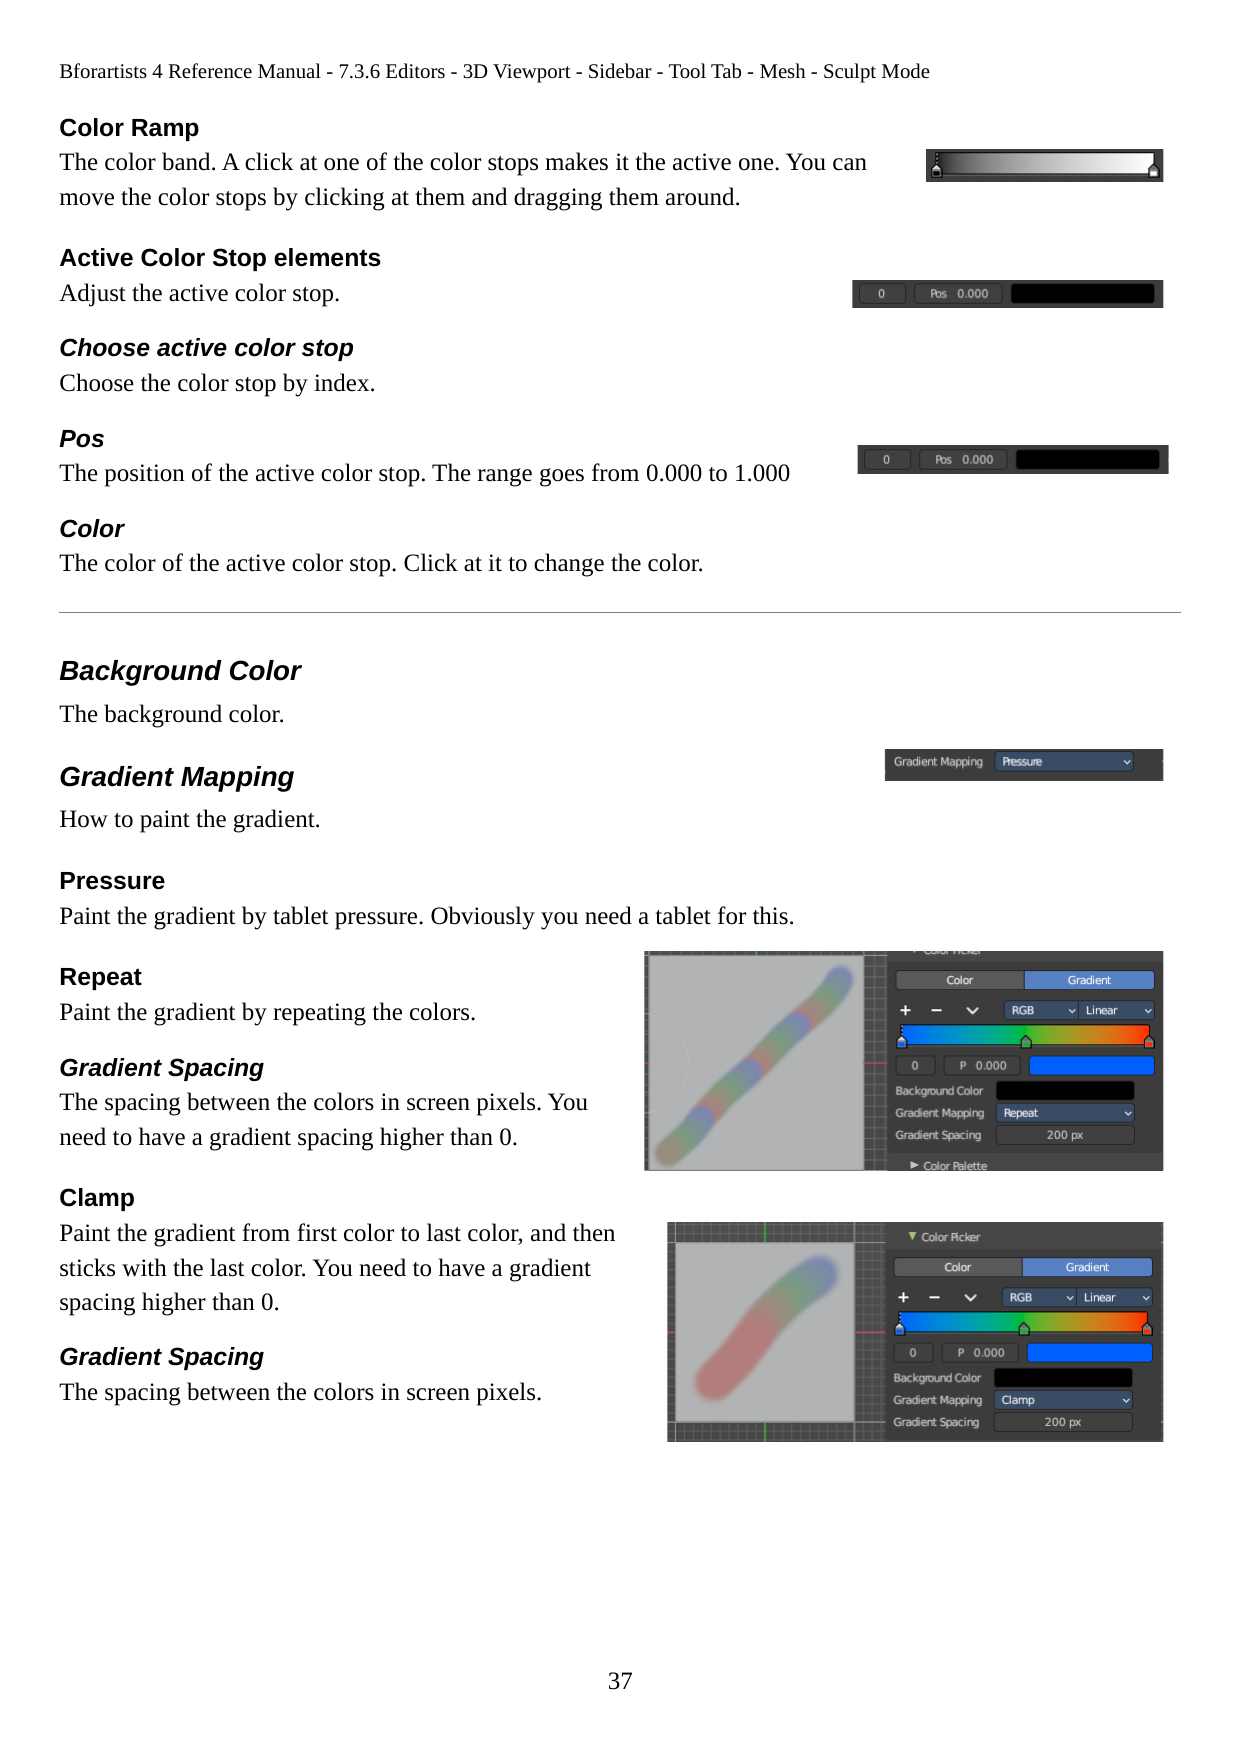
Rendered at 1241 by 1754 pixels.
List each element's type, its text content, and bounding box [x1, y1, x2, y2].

text Paint the gradient from first color to last color, and then sticks with the last color. You need to have a gradient spacing higher than 0. [59, 1218, 1181, 1316]
subtitle Background Color [59, 654, 1181, 686]
subtitle Active Color Stop elements [59, 243, 1181, 272]
subtitle Clamp [59, 1183, 1181, 1212]
text Adjust the active color stop. [59, 278, 1181, 307]
text The color band. A click at one of the color stops makes it the active one. You can move the color stops by clicking at them and dragging them around. [59, 147, 1181, 211]
subtitle [1164, 1342, 1181, 1371]
picture [644, 951, 1164, 1171]
subtitle Pressure [59, 866, 1181, 895]
text The spacing between the colors in screen pixels. [59, 1377, 667, 1406]
subtitle Choose active color stop [59, 333, 1181, 362]
picture [857, 445, 1169, 474]
subtitle Gradient Spacing [59, 1053, 644, 1081]
subtitle Repeat [59, 962, 644, 991]
subtitle Pos [59, 424, 1181, 452]
text How to paint the gradient. [59, 804, 1181, 833]
subtitle Color Ramp [59, 113, 1181, 141]
subtitle [1164, 1053, 1181, 1081]
subtitle [1164, 962, 1181, 991]
subtitle Gradient Mapping [59, 760, 1181, 792]
picture [884, 749, 1164, 781]
text Choose the color stop by index. [59, 368, 1181, 397]
subtitle Gradient Spacing [59, 1342, 667, 1371]
text The color of the active color stop. Click at it to change the color. [59, 548, 1181, 577]
text The spacing between the colors in screen pixels. You need to have a gradient spacing higher than 0. [59, 1087, 644, 1151]
subtitle Color [59, 514, 1181, 542]
text The background color. [59, 699, 1181, 727]
text Paint the gradient by tablet pressure. Obviously you need a tablet for this. [59, 901, 1181, 930]
text The position of the active color stop. The range goes from 0.000 to 1.000 [59, 458, 1181, 487]
picture [667, 1222, 1164, 1442]
picture [852, 280, 1164, 308]
text Paint the gradient by repeating the colors. [59, 997, 644, 1026]
picture [926, 149, 1164, 182]
